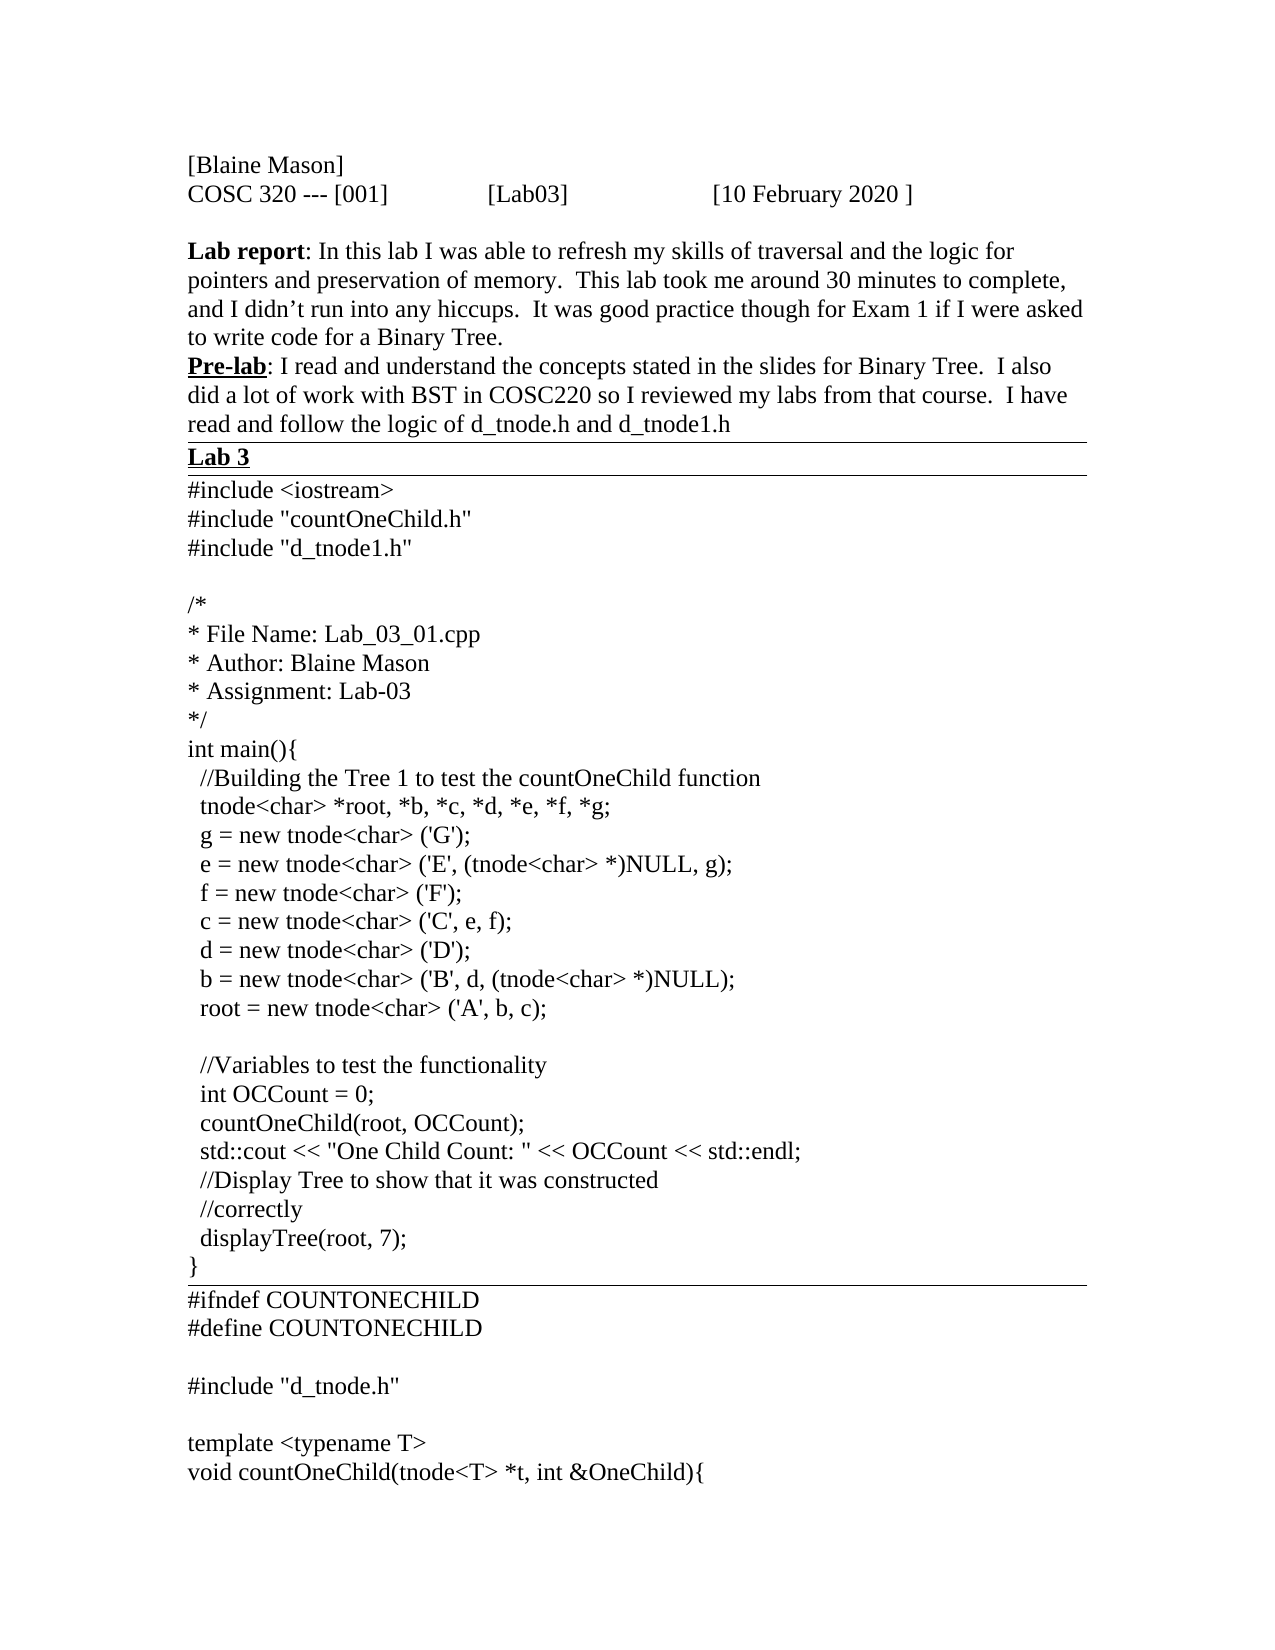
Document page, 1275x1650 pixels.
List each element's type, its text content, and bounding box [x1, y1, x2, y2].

text Lab report: In this lab I was able to refresh my skills of traversal and the logic for pointers and preservation of memory. This lab took me around 30 minutes to complete, and I didn’t run into any hiccups. It was good practice though for Exam 1 if I were asked to write code for a Binary Tree. [187, 236, 1087, 351]
text b = new tnode<char> ('B', d, (tnode<char> *)NULL); [187, 964, 1087, 993]
text //Variables to test the functionality [187, 1050, 1087, 1079]
text displayTree(root, 7); [187, 1223, 1087, 1251]
text * Assignment: Lab-03 [187, 676, 1087, 705]
text [Blaine Mason] [187, 150, 1087, 179]
text * File Name: Lab_03_01.cpp [187, 619, 1087, 648]
text tnode<char> *root, *b, *c, *d, *e, *f, *g; [187, 791, 1087, 820]
text Pre-lab: I read and understand the concepts stated in the slides for Binary Tree. I also did a lot of work with BST in COSC220 so I reviewed my labs from that course. I have read and follow the logic of d_tnode.h and d_tnode1.h [187, 351, 1087, 442]
text #define COUNTONECHILD [187, 1313, 1087, 1342]
text COSC 320 --- [001] [Lab03] [10 February 2020 ] [187, 179, 1087, 207]
text //correctly [187, 1194, 1087, 1223]
text * Author: Blaine Mason [187, 648, 1087, 676]
text Lab 3 [187, 442, 1087, 475]
text void countOneChild(tnode<T> *t, int &OneChild){ [187, 1457, 1087, 1486]
text int OCCount = 0; [187, 1079, 1087, 1108]
text #ifndef COUNTONECHILD [187, 1285, 1087, 1313]
text root = new tnode<char> ('A', b, c); [187, 993, 1087, 1021]
text countOneChild(root, OCCount); [187, 1108, 1087, 1136]
text } [187, 1251, 1087, 1285]
text template <typename T> [187, 1428, 1087, 1457]
text f = new tnode<char> ('F'); [187, 878, 1087, 906]
text std::cout << "One Child Count: " << OCCount << std::endl; [187, 1136, 1087, 1165]
text */ [187, 705, 1087, 734]
text #include "countOneChild.h" [187, 504, 1087, 533]
text //Display Tree to show that it was constructed [187, 1165, 1087, 1194]
text /* [187, 590, 1087, 619]
text e = new tnode<char> ('E', (tnode<char> *)NULL, g); [187, 849, 1087, 878]
text #include "d_tnode1.h" [187, 533, 1087, 561]
text c = new tnode<char> ('C', e, f); [187, 906, 1087, 935]
text #include <iostream> [187, 475, 1087, 504]
text #include "d_tnode.h" [187, 1371, 1087, 1400]
text //Building the Tree 1 to test the countOneChild function [187, 763, 1087, 791]
text g = new tnode<char> ('G'); [187, 820, 1087, 849]
text d = new tnode<char> ('D'); [187, 935, 1087, 964]
text int main(){ [187, 734, 1087, 763]
